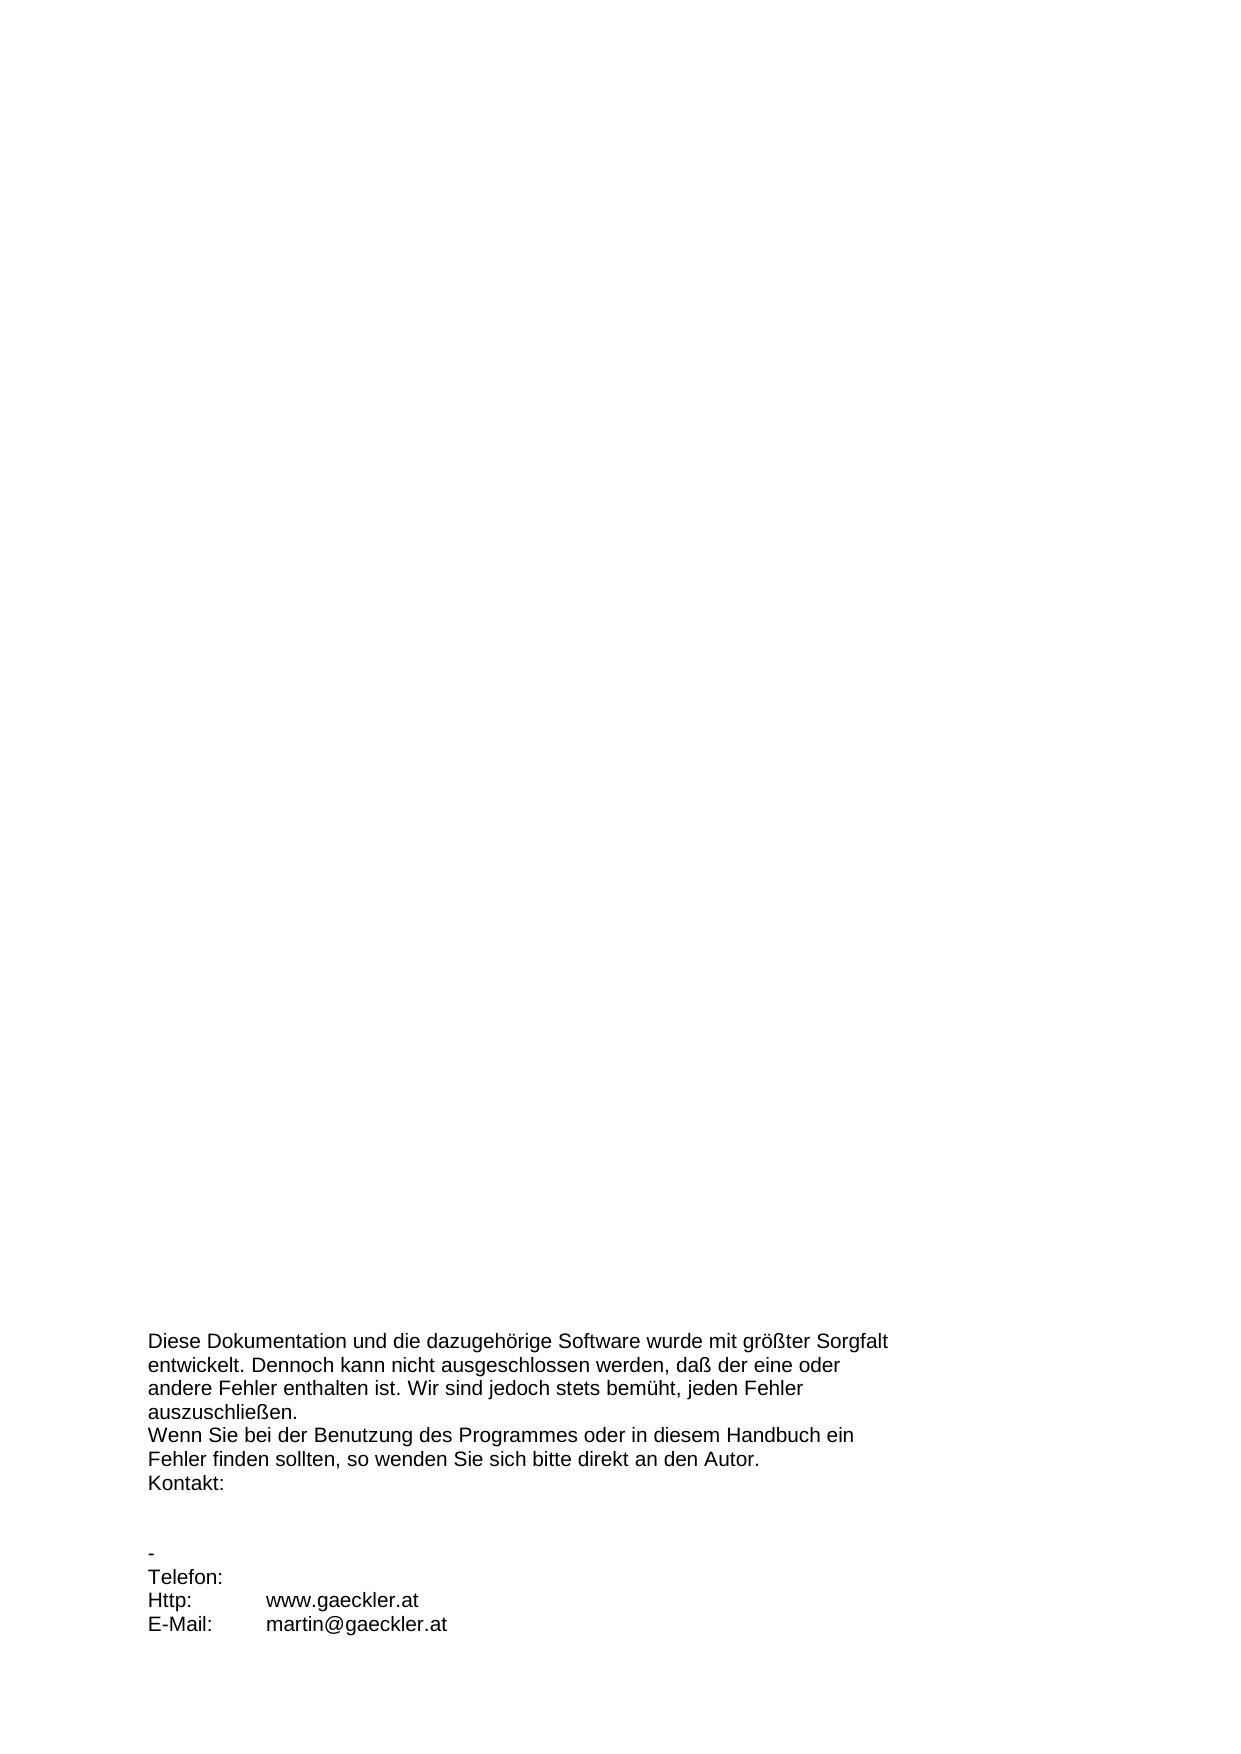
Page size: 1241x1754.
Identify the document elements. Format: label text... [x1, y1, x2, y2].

text Kontakt: [148, 1471, 909, 1494]
text Wenn Sie bei der Benutzung des Programmes oder in diesem Handbuch ein Fehler finden sollten, so wenden Sie sich bitte direkt an den Autor. [148, 1424, 909, 1471]
text - [148, 1542, 909, 1565]
text E-Mail: martin@gaeckler.at [148, 1612, 909, 1636]
text Telefon: [148, 1565, 909, 1589]
text Http: www.gaeckler.at [148, 1589, 909, 1612]
text Diese Dokumentation und die dazugehörige Software wurde mit größter Sorgfalt entwickelt. Dennoch kann nicht ausgeschlossen werden, daß der eine oder andere Fehler enthalten ist. Wir sind jedoch stets bemüht, jeden Fehler auszuschließen. [148, 1330, 909, 1424]
